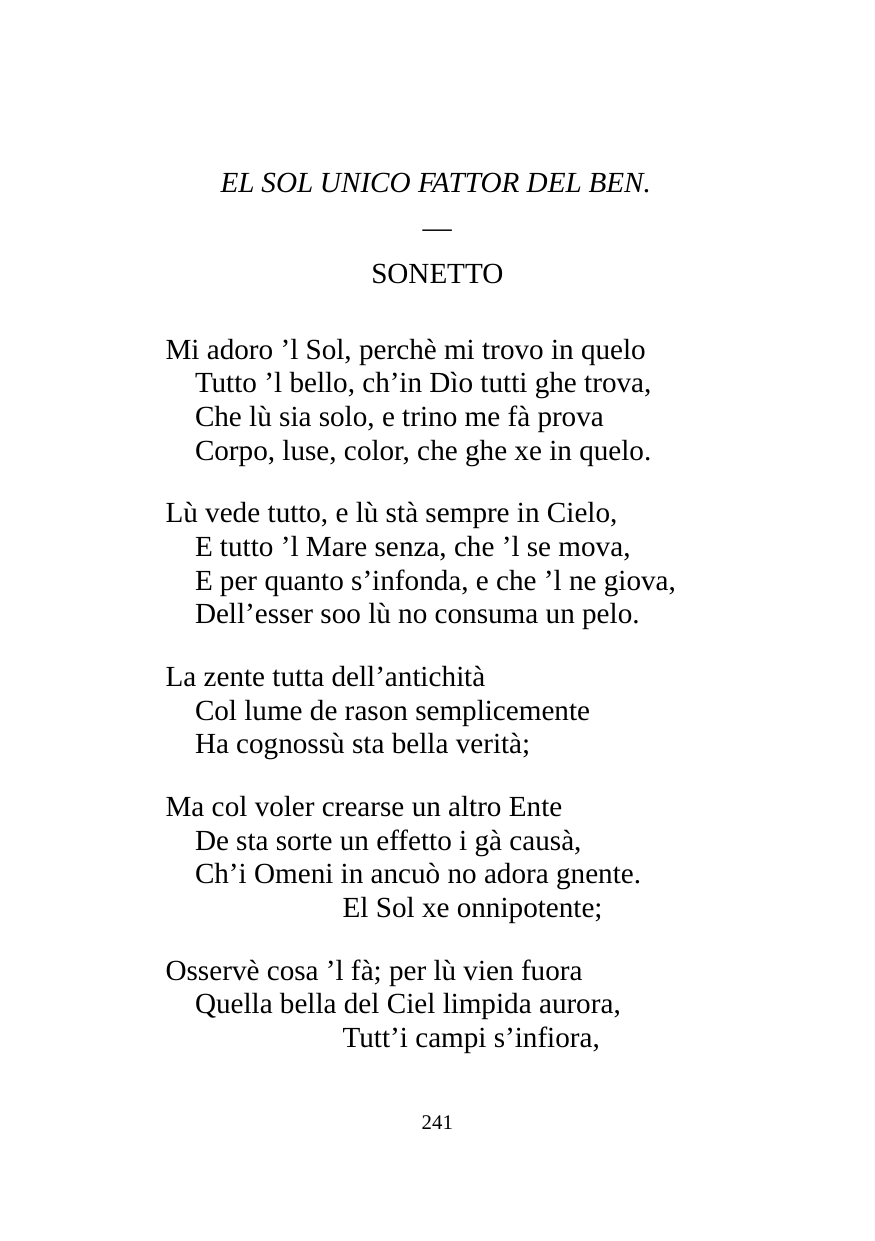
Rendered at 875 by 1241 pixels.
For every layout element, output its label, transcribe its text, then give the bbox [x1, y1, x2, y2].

text SONETTO [106, 257, 768, 290]
text Lù vede tutto, e lù stà sempre in Cielo, E tutto ’l Mare senza, che ’l se mova, E per quanto s’infonda, e che ’l ne giova, Dell’esser soo lù no consuma un pelo. [165, 496, 768, 630]
subtitle EL SOL UNICO FATTOR DEL BEN. [106, 165, 768, 199]
text Ma col voler crearse un altro Ente De sta sorte un effetto i gà causà, Ch’i Omeni in ancuò no adora gnente. El Sol xe onnipotente; [165, 789, 768, 923]
text — [106, 211, 768, 244]
text La zente tutta dell’antichità Col lume de rason semplicemente Ha cognossù sta bella verità; [165, 659, 768, 760]
text Mi adoro ’l Sol, perchè mi trovo in quelo Tutto ’l bello, ch’in Dìo tutti ghe trova, Che lù sia solo, e trino me fà prova Corpo, luse, color, che ghe xe in quelo. [165, 332, 768, 466]
text Osservè cosa ’l fà; per lù vien fuora Quella bella del Ciel limpida aurora, Tutt’i campi s’infiora, [165, 953, 768, 1054]
